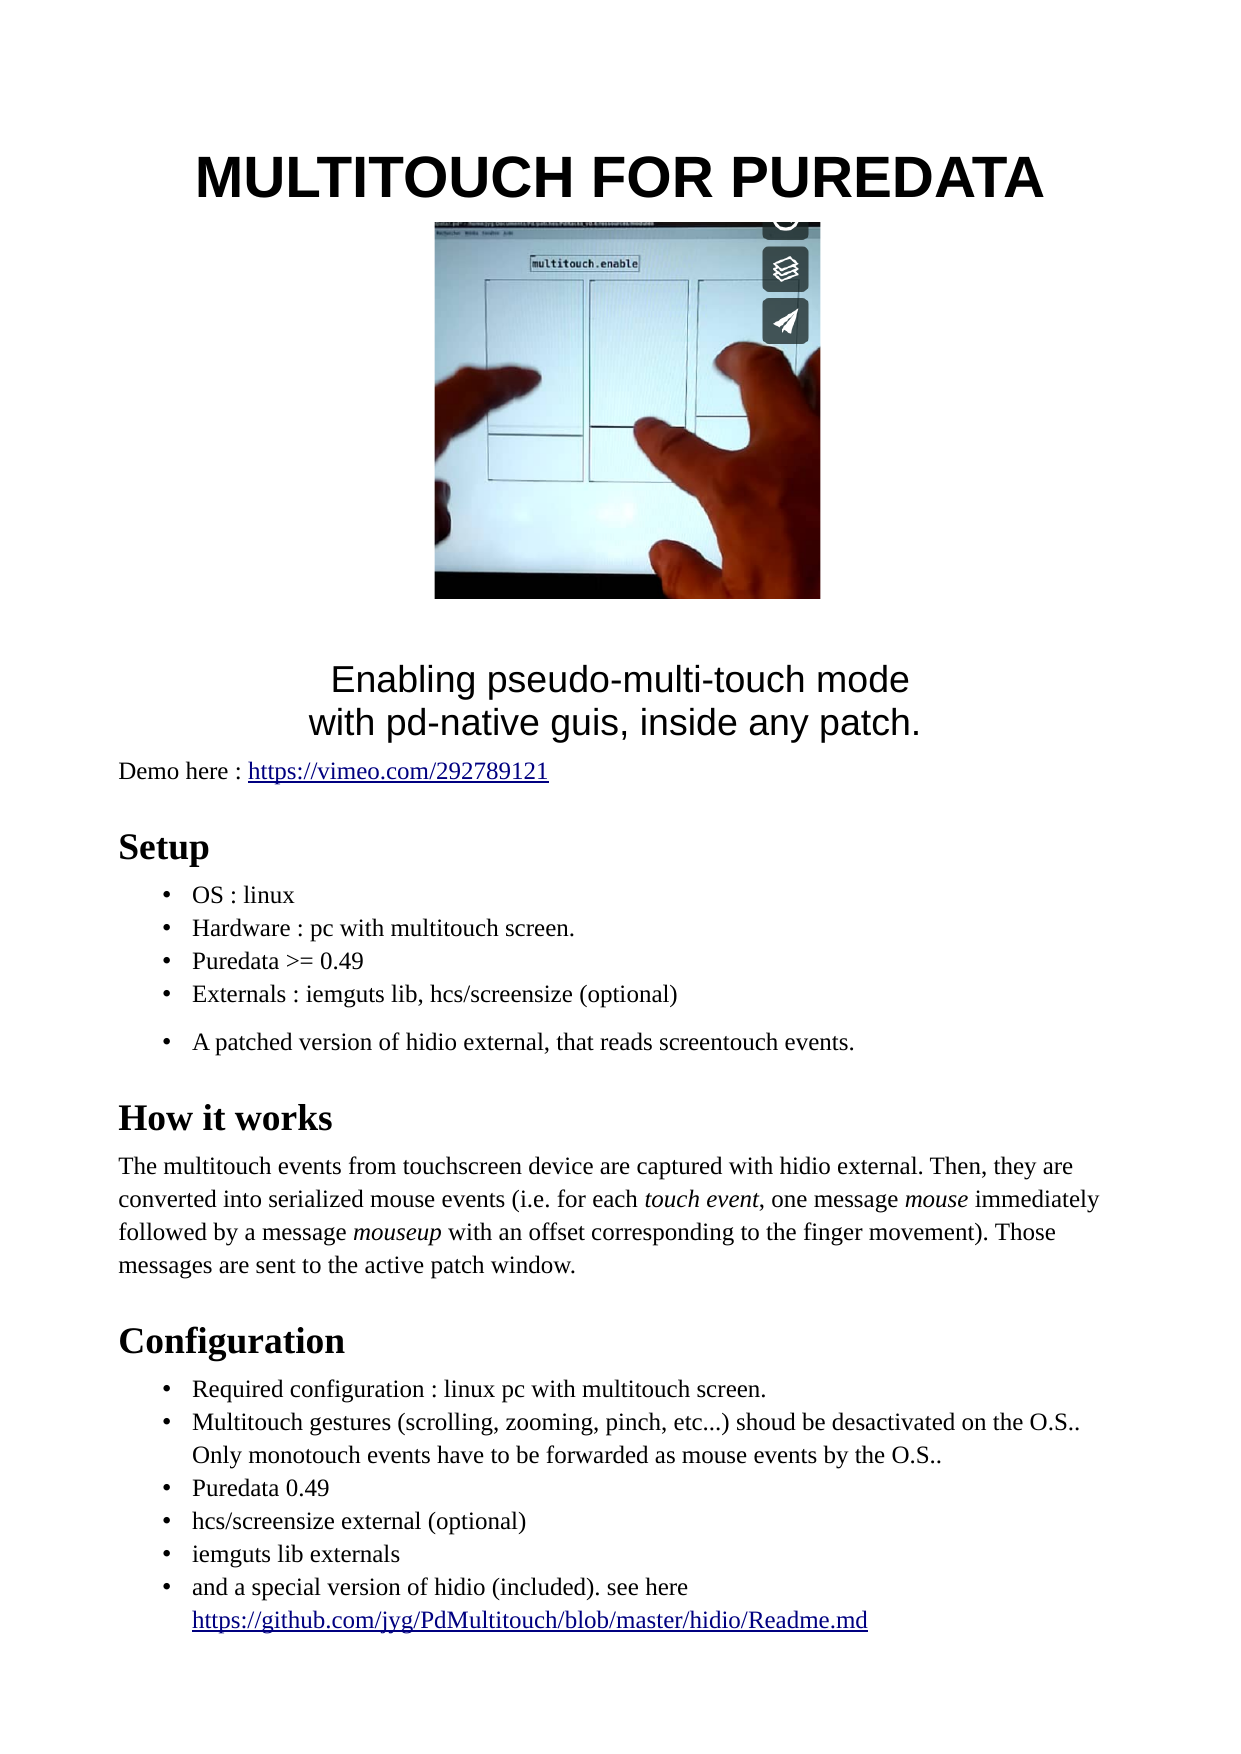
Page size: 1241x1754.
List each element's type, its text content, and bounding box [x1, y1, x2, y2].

subtitle Setup [118, 824, 1122, 868]
picture [434, 222, 821, 599]
subtitle How it works [118, 1095, 1122, 1138]
subtitle Configuration [118, 1318, 1122, 1362]
list Hardware : pc with multitouch screen. [162, 913, 1122, 942]
list OS : linux [162, 880, 1122, 909]
list and a special version of hidio (included). see here https://github.com/jyg/PdMultitouch/blob/master/hidio/Readme.md [162, 1572, 1122, 1634]
list Required configuration : linux pc with multitouch screen. [162, 1374, 1122, 1403]
list Multitouch gestures (scrolling, zooming, pinch, etc...) shoud be desactivated on the O.S.. Only monotouch events have to be forwarded as mouse events by the O.S.. [162, 1407, 1122, 1469]
title MULTITOUCH FOR PUREDATA [118, 143, 1122, 210]
list Externals : iemguts lib, hcs/screensize (optional) [162, 979, 1122, 1008]
list hcs/screensize external (optional) [162, 1506, 1122, 1535]
text The multitouch events from touchscreen device are captured with hidio external. Then, they are converted into serialized mouse events (i.e. for each touch event, one message mouse immediately followed by a message mouseup with an offset corresponding to the finger movement). Those messages are sent to the active patch window. [118, 1151, 1122, 1279]
list Puredata >= 0.49 [162, 946, 1122, 975]
list Puredata 0.49 [162, 1473, 1122, 1502]
text Demo here : https://vimeo.com/292789121 [118, 756, 1122, 785]
subtitle Enabling pseudo-multi-touch mode with pd-native guis, inside any patch. [118, 657, 1122, 744]
list A patched version of hidio external, that reads screentouch events. [162, 1027, 1122, 1056]
list iemguts lib externals [162, 1539, 1122, 1568]
